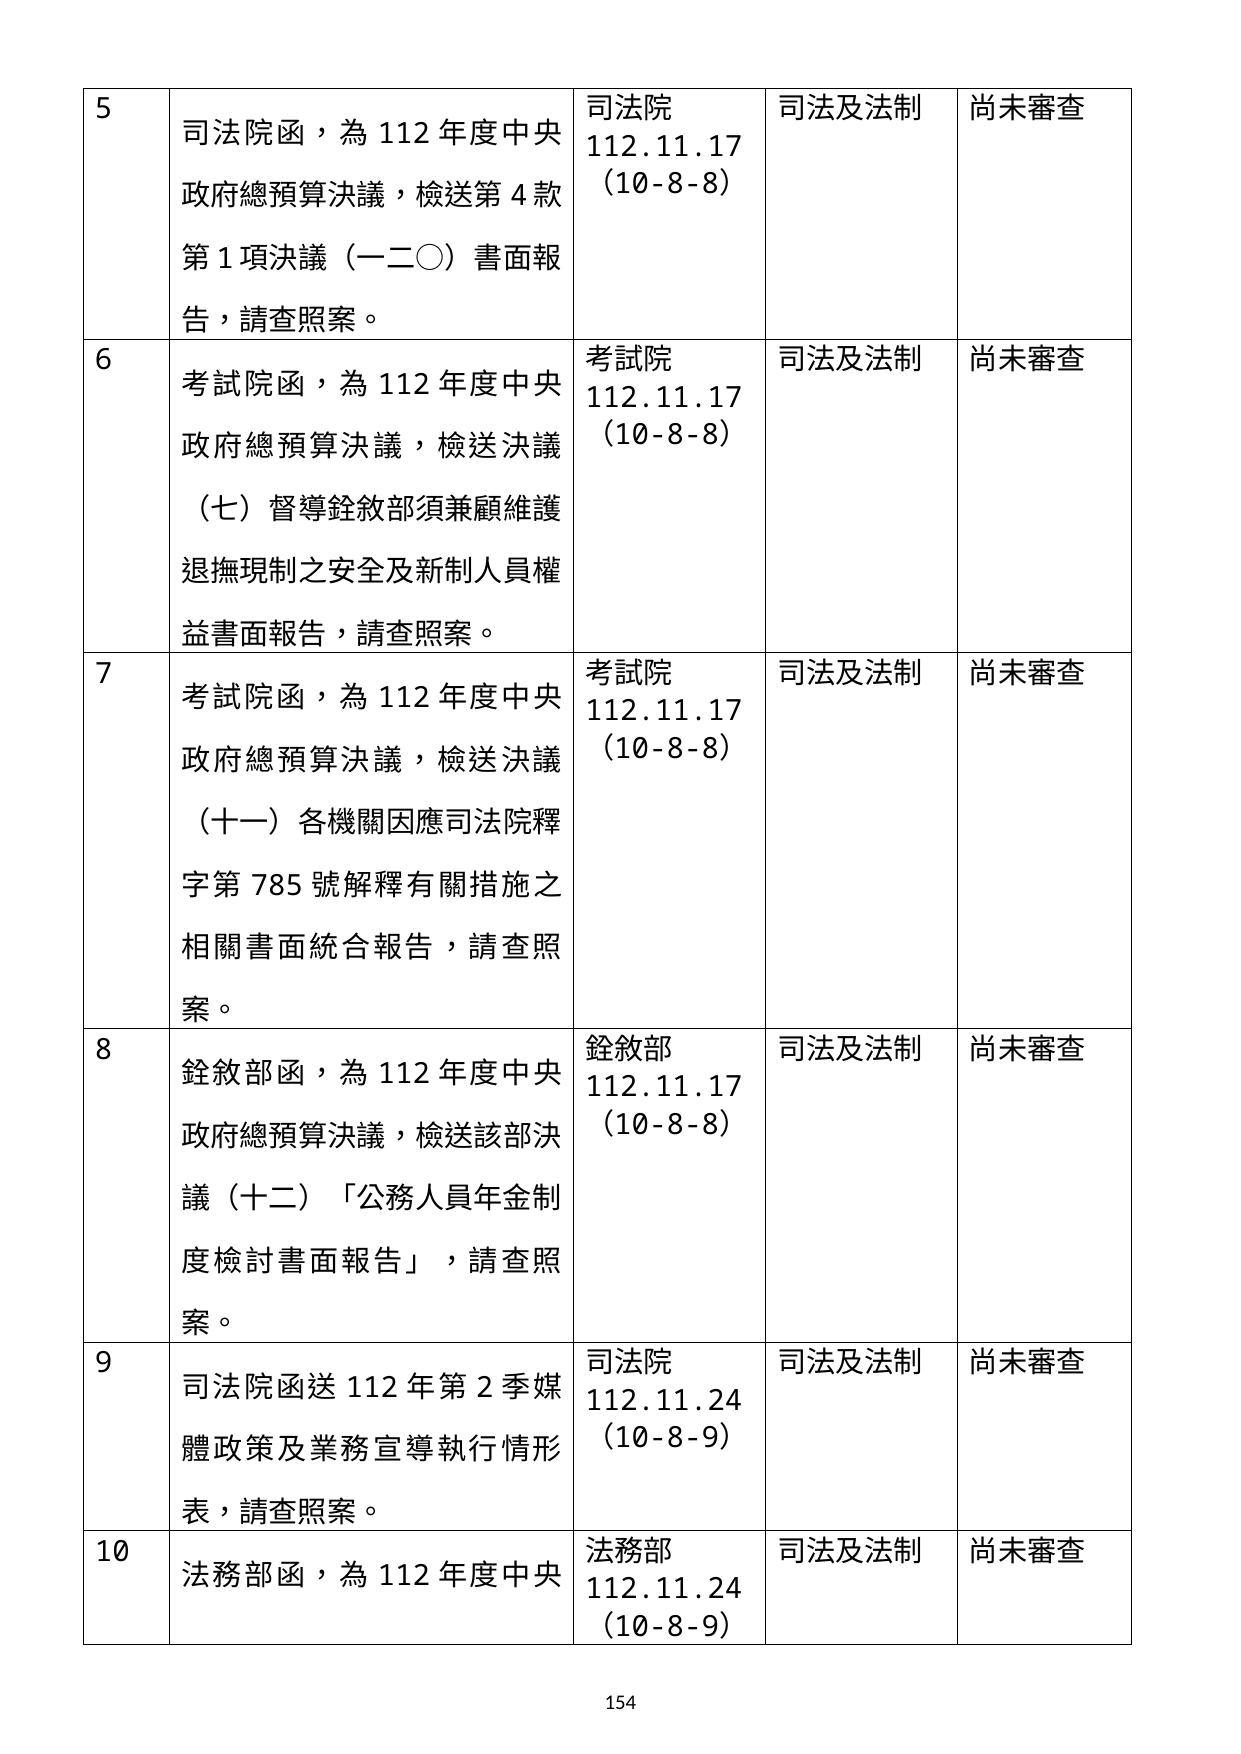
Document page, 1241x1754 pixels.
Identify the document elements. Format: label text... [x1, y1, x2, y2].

table_cell 尚未審查 [958, 653, 1131, 1028]
table_cell 銓敘部 112.11.17 （10-8-8） [574, 1029, 765, 1342]
table_cell 司法院函，為112年度中央政府總預算決議，檢送第4款第1項決議（一二○）書面報告，請查照案。 [170, 89, 573, 339]
table_cell 考試院 112.11.17 （10-8-8） [574, 653, 765, 1028]
table_cell 9 [84, 1343, 169, 1530]
table_cell 10 [84, 1531, 169, 1644]
table_cell 法務部 112.11.24 （10-8-9） [574, 1531, 765, 1644]
table_cell 司法及法制 [766, 1029, 957, 1342]
table_cell 司法及法制 [766, 653, 957, 1028]
table_cell 銓敘部函，為112年度中央政府總預算決議，檢送該部決議（十二）「公務人員年金制度檢討書面報告」，請查照案。 [170, 1029, 573, 1342]
table_cell 司法及法制 [766, 1531, 957, 1644]
table_cell 考試院 112.11.17 （10-8-8） [574, 340, 765, 652]
table_cell 7 [84, 653, 169, 1028]
table_cell 尚未審查 [958, 1531, 1131, 1644]
table_cell 尚未審查 [958, 89, 1131, 339]
table_cell 考試院函，為112年度中央政府總預算決議，檢送決議（七）督導銓敘部須兼顧維護退撫現制之安全及新制人員權益書面報告，請查照案。 [170, 340, 573, 652]
table_cell 司法院函送112年第2季媒體政策及業務宣導執行情形表，請查照案。 [170, 1343, 573, 1530]
table_cell 司法及法制 [766, 89, 957, 339]
table_cell 尚未審查 [958, 1343, 1131, 1530]
table_cell 5 [84, 89, 169, 339]
table_cell 8 [84, 1029, 169, 1342]
table_cell 司法及法制 [766, 340, 957, 652]
table_cell 尚未審查 [958, 340, 1131, 652]
table_cell 考試院函，為112年度中央政府總預算決議，檢送決議（十一）各機關因應司法院釋字第785號解釋有關措施之相關書面統合報告，請查照案。 [170, 653, 573, 1028]
table_cell 尚未審查 [958, 1029, 1131, 1342]
table_cell 司法院 112.11.17 （10-8-8） [574, 89, 765, 339]
table_cell 司法院 112.11.24 （10-8-9） [574, 1343, 765, 1530]
table_cell 司法及法制 [766, 1343, 957, 1530]
table_cell 法務部函，為112年度中央 [170, 1531, 573, 1644]
table_cell 6 [84, 340, 169, 652]
